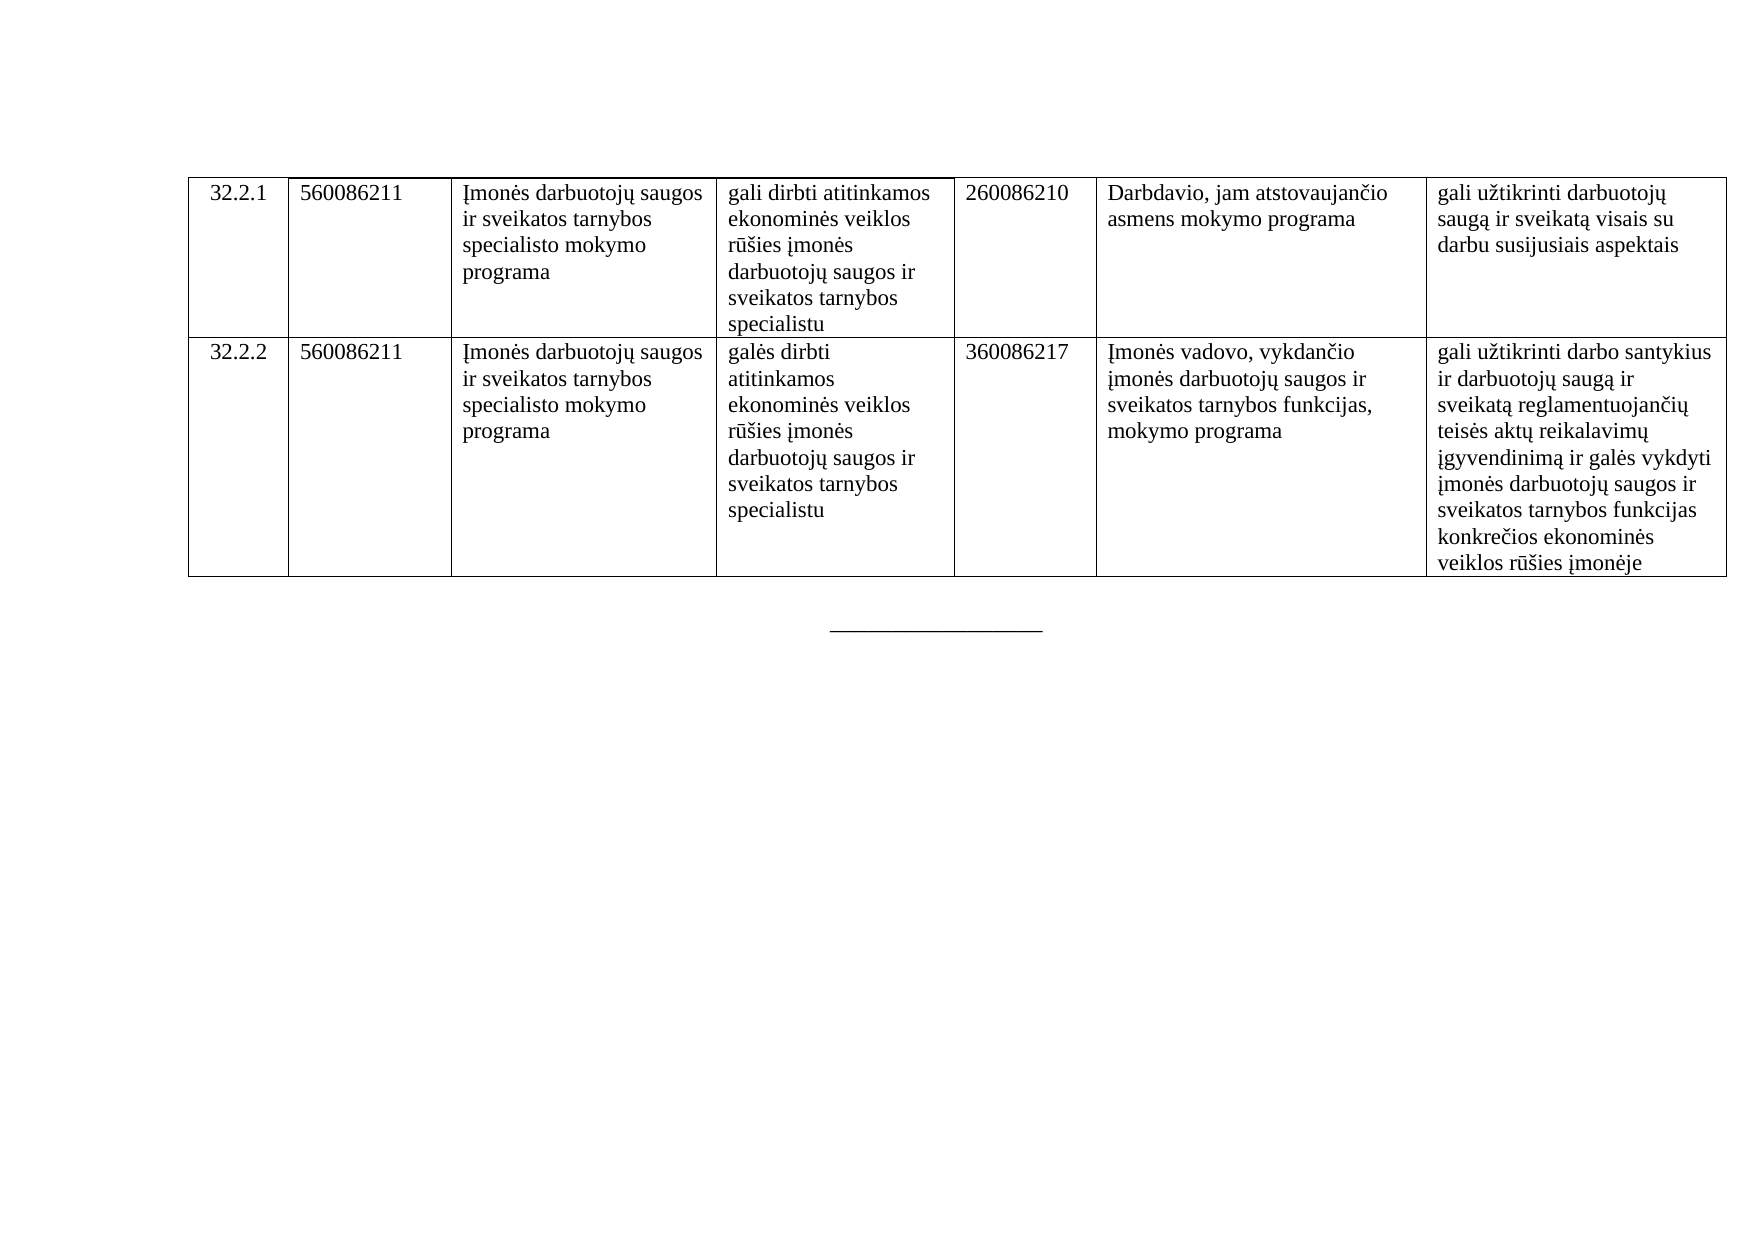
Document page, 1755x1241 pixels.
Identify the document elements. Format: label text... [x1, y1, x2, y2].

table_cell Darbdavio, jam atstovaujančio asmens mokymo programa [1097, 178, 1426, 337]
table_cell Įmonės vadovo, vykdančio įmonės darbuotojų saugos ir sveikatos tarnybos funkcijas, mokymo programa [1097, 338, 1426, 576]
table_cell gali dirbti atitinkamos ekonominės veiklos rūšies įmonės darbuotojų saugos ir sveikatos tarnybos specialistu [717, 179, 954, 337]
table_cell Įmonės darbuotojų saugos ir sveikatos tarnybos specialisto mokymo programa [452, 179, 716, 337]
table_cell Įmonės darbuotojų saugos ir sveikatos tarnybos specialisto mokymo programa [452, 338, 716, 576]
table_cell 560086211 [289, 338, 451, 576]
table_cell 560086211 [289, 179, 451, 337]
table_cell 360086217 [955, 338, 1096, 576]
table_cell 260086210 [955, 178, 1096, 337]
table_cell gali užtikrinti darbuotojų saugą ir sveikatą visais su darbu susijusiais aspektais [1427, 178, 1726, 337]
text _________________ [177, 606, 1695, 635]
table_cell 32.2.2 [189, 338, 288, 576]
table_cell 32.2.1 [189, 178, 288, 337]
table_cell galės dirbti atitinkamos ekonominės veiklos rūšies įmonės darbuotojų saugos ir sveikatos tarnybos specialistu [717, 338, 954, 576]
table_cell gali užtikrinti darbo santykius ir darbuotojų saugą ir sveikatą reglamentuojančių teisės aktų reikalavimų įgyvendinimą ir galės vykdyti įmonės darbuotojų saugos ir sveikatos tarnybos funkcijas konkrečios ekonominės veiklos rūšies įmonėje [1427, 338, 1726, 576]
